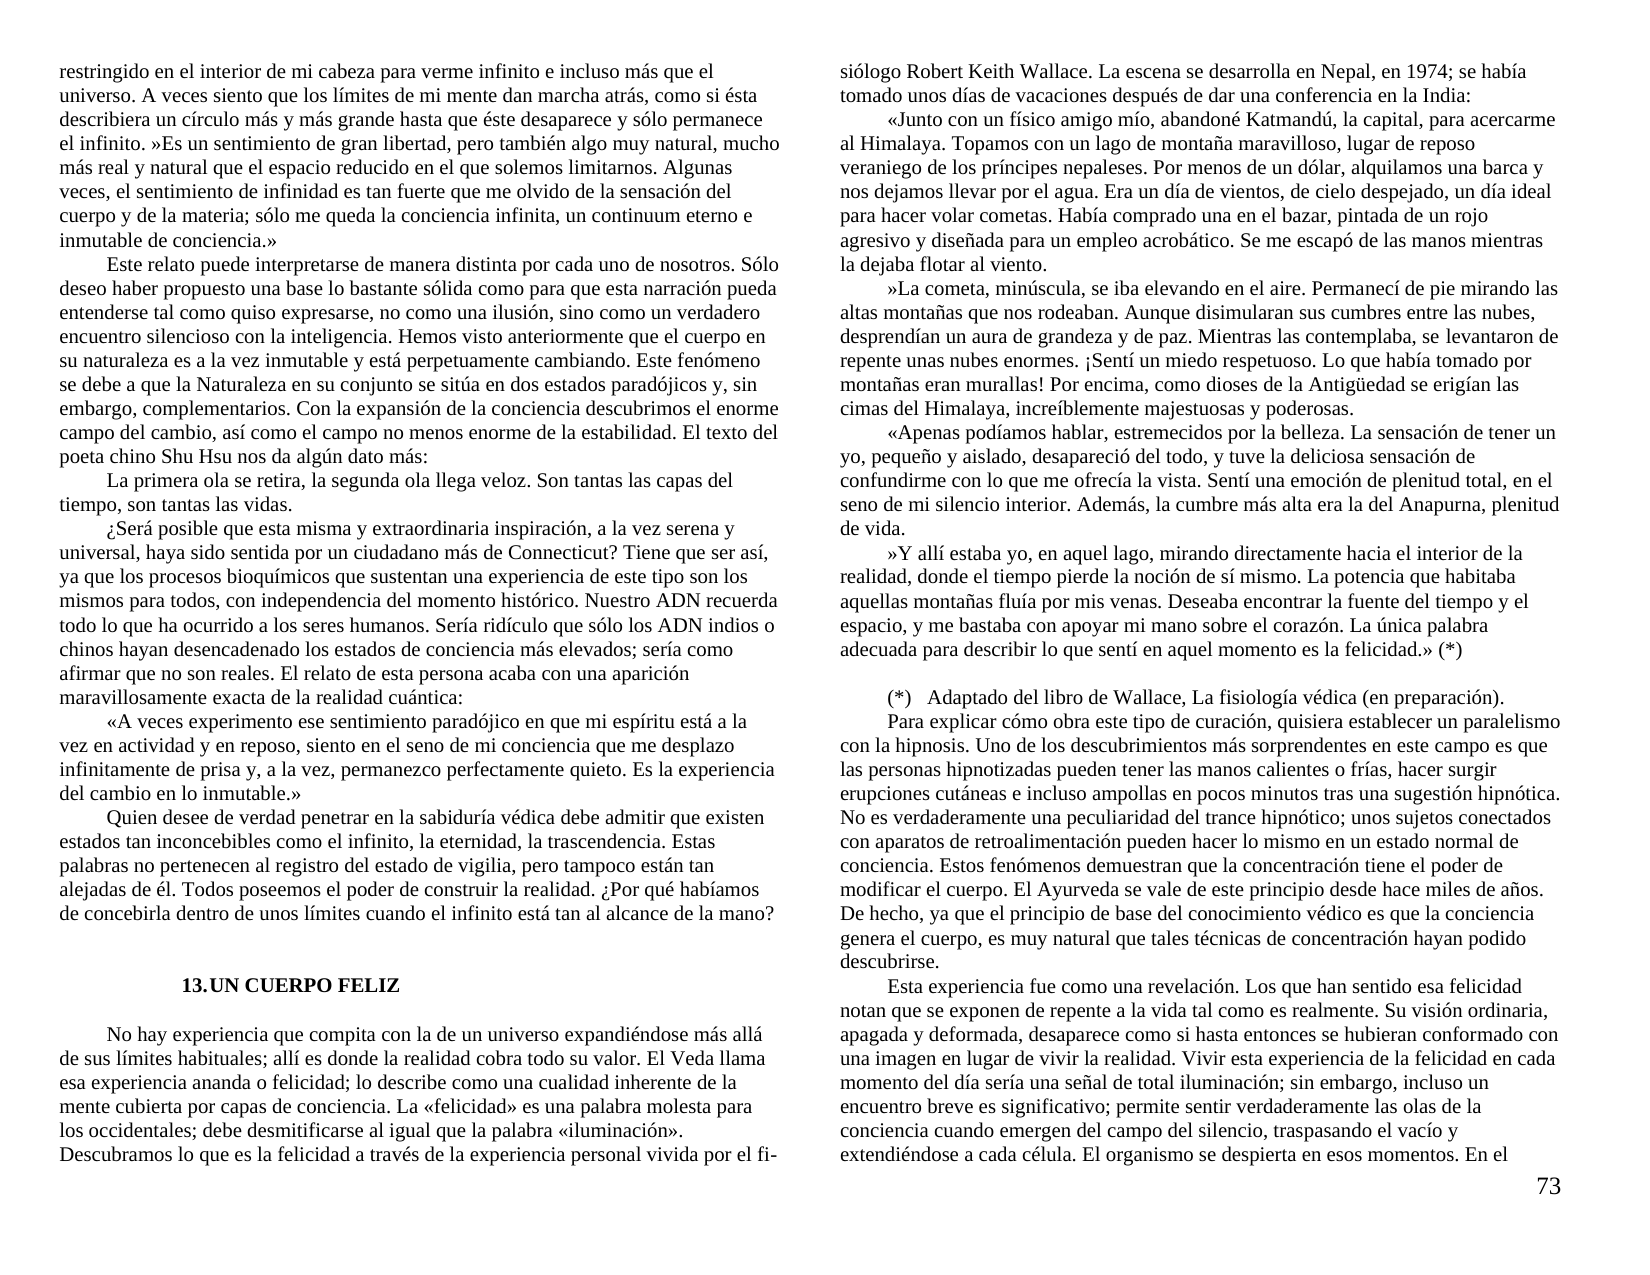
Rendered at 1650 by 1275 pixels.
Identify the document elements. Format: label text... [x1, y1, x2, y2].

text Para explicar cómo obra este tipo de curación, quisiera esta­blecer un paralelismo con la hipnosis. Uno de los descubri­mientos más sorprendentes en este campo es que las personas hipnotizadas pueden tener las manos calientes o frías, hacer surgir erupciones cutáneas e incluso ampollas en pocos mi­nutos tras una sugestión hipnótica. No es verdaderamente una peculiaridad del trance hipnótico; unos sujetos conectados con aparatos de retroalimentación pueden hacer lo mismo en un estado normal de conciencia. Estos fenómenos demuestran que la concentración tiene el poder de modificar el cuerpo. El Ayurveda se vale de este principio desde hace miles de años. De hecho, ya que el principio de base del conocimiento védico es que la conciencia genera el cuerpo, es muy natural que tales técnicas de concentración hayan podido descubrirse. [840, 709, 1561, 973]
text »La cometa, minúscula, se iba elevando en el aire. Perma­necí de pie mirando las altas montañas que nos rodeaban. Aunque disimularan sus cumbres entre las nubes, desprendían un aura de grandeza y de paz. Mientras las contemplaba, se levantaron de repente unas nubes enormes. ¡Sentí un miedo respetuoso. Lo que había tomado por montañas eran mura­llas! Por encima, como dioses de la Antigüedad se erigían las cimas del Himalaya, increíblemente majestuosas y poderosas. [840, 276, 1561, 420]
text «A veces experimento ese sentimiento paradójico en que mi espíritu está a la vez en actividad y en reposo, siento en el seno de mi conciencia que me desplazo infinitamente de prisa y, a la vez, permanezco perfectamente quieto. Es la experien­cia del cambio en lo inmutable.» [59, 709, 781, 805]
text ¿Será posible que esta misma y extraordinaria inspiración, a la vez serena y universal, haya sido sentida por un ciudadano más de Connecticut? Tiene que ser así, ya que los procesos bioquímicos que sustentan una experiencia de este tipo son los mismos para todos, con independencia del momento históri­co. Nuestro ADN recuerda todo lo que ha ocurrido a los seres humanos. Sería ridículo que sólo los ADN indios o chinos ha­yan desencadenado los estados de conciencia más elevados; sería como afirmar que no son reales. El relato de esta persona acaba con una aparición maravillosamente exacta de la reali­dad cuántica: [59, 516, 781, 709]
text siólogo Robert Keith Wallace. La escena se desarrolla en Ne­pal, en 1974; se había tomado unos días de vacaciones después de dar una conferencia en la India: [840, 59, 1561, 107]
text »Y allí estaba yo, en aquel lago, mirando directamente ha­cia el interior de la realidad, donde el tiempo pierde la noción de sí mismo. La potencia que habitaba aquellas montañas fluía por mis venas. Deseaba encontrar la fuente del tiempo y el espacio, y me bastaba con apoyar mi mano sobre el cora­zón. La única palabra adecuada para describir lo que sentí en aquel momento es la felicidad.» (*) [840, 540, 1561, 661]
text (*) Adaptado del libro de Wallace, La fisiología védica (en preparación). [840, 685, 1561, 709]
text La primera ola se retira, la segunda ola llega veloz. Son tantas las capas del tiempo, son tantas las vidas. [59, 468, 781, 516]
text restringido en el inte­rior de mi cabeza para verme infinito e incluso más que el universo. A veces siento que los límites de mi mente dan mar­cha atrás, como si ésta describiera un círculo más y más grande hasta que éste desaparece y sólo permanece el infinito. »Es un sentimiento de gran libertad, pero también algo muy natural, mucho más real y natural que el espacio reduci­do en el que solemos limitarnos. Algunas veces, el sentimiento de infinidad es tan fuerte que me olvido de la sensación del cuerpo y de la materia; sólo me queda la conciencia infinita, un continuum eterno e inmutable de conciencia.» [59, 59, 781, 252]
text No hay experiencia que compita con la de un universo ex­pandiéndose más allá de sus límites habituales; allí es donde la realidad cobra todo su valor. El Veda llama esa experiencia ananda o felicidad; lo describe como una cualidad inherente de la mente cubierta por capas de conciencia. La «felicidad» es una palabra molesta para los occidentales; debe desmitificarse al igual que la palabra «iluminación». Descubramos lo que es la felicidad a través de la experiencia personal vivida por el fi­ [59, 1021, 781, 1166]
list UN CUERPO FELIZ [134, 973, 781, 997]
text Quien desee de verdad penetrar en la sabiduría védica debe admitir que existen estados tan inconcebibles como el infinito, la eternidad, la trascendencia. Estas palabras no pertenecen al registro del estado de vigilia, pero tampoco están tan alejadas de él. Todos poseemos el poder de construir la realidad. ¿Por qué habíamos de concebirla dentro de unos límites cuando el infinito está tan al alcance de la mano? [59, 805, 781, 925]
text «Junto con un físico amigo mío, abandoné Katmandú, la capital, para acercarme al Himalaya. Topamos con un lago de montaña maravilloso, lugar de reposo veraniego de los prínci­pes nepaleses. Por menos de un dólar, alquilamos una barca y nos dejamos llevar por el agua. Era un día de vientos, de cielo despejado, un día ideal para hacer volar cometas. Había com­prado una en el bazar, pintada de un rojo agresivo y diseñada para un empleo acrobático. Se me escapó de las manos mien­tras la dejaba flotar al viento. [840, 107, 1561, 276]
text Esta experiencia fue como una revelación. Los que han sentido esa felicidad notan que se exponen de repente a la vida tal como es realmente. Su visión ordinaria, apagada y defor­mada, desaparece como si hasta entonces se hubieran confor­mado con una imagen en lugar de vivir la realidad. Vivir esta experiencia de la felicidad en cada momento del día sería una señal de total iluminación; sin embargo, incluso un encuentro breve es significativo; permite sentir verdaderamente las olas de la conciencia cuando emergen del campo del silencio, tras­pasando el vacío y extendiéndose a cada célula. El organismo se despierta en esos momentos. En el [840, 973, 1561, 1166]
text Este relato puede interpretarse de manera distinta por cada uno de nosotros. Sólo deseo haber propuesto una base lo bastante sólida como para que esta narración pueda entender­se tal como quiso expresarse, no como una ilusión, sino como un verdadero encuentro silencioso con la inteligencia. Hemos visto anteriormente que el cuerpo en su naturaleza es a la vez inmutable y está perpetuamente cambiando. Este fenómeno se debe a que la Naturaleza en su conjunto se sitúa en dos esta­dos paradójicos y, sin embargo, complementarios. Con la ex­pansión de la conciencia descubrimos el enorme campo del cambio, así como el campo no menos enorme de la estabili­dad. El texto del poeta chino Shu Hsu nos da algún dato más: [59, 252, 781, 468]
text «Apenas podíamos hablar, estremecidos por la belleza. La sensación de tener un yo, pequeño y aislado, desapareció del todo, y tuve la deliciosa sensación de confundirme con lo que me ofrecía la vista. Sentí una emoción de plenitud total, en el seno de mi silencio interior. Además, la cumbre más alta era la del Anapurna, plenitud de vida. [840, 420, 1561, 540]
